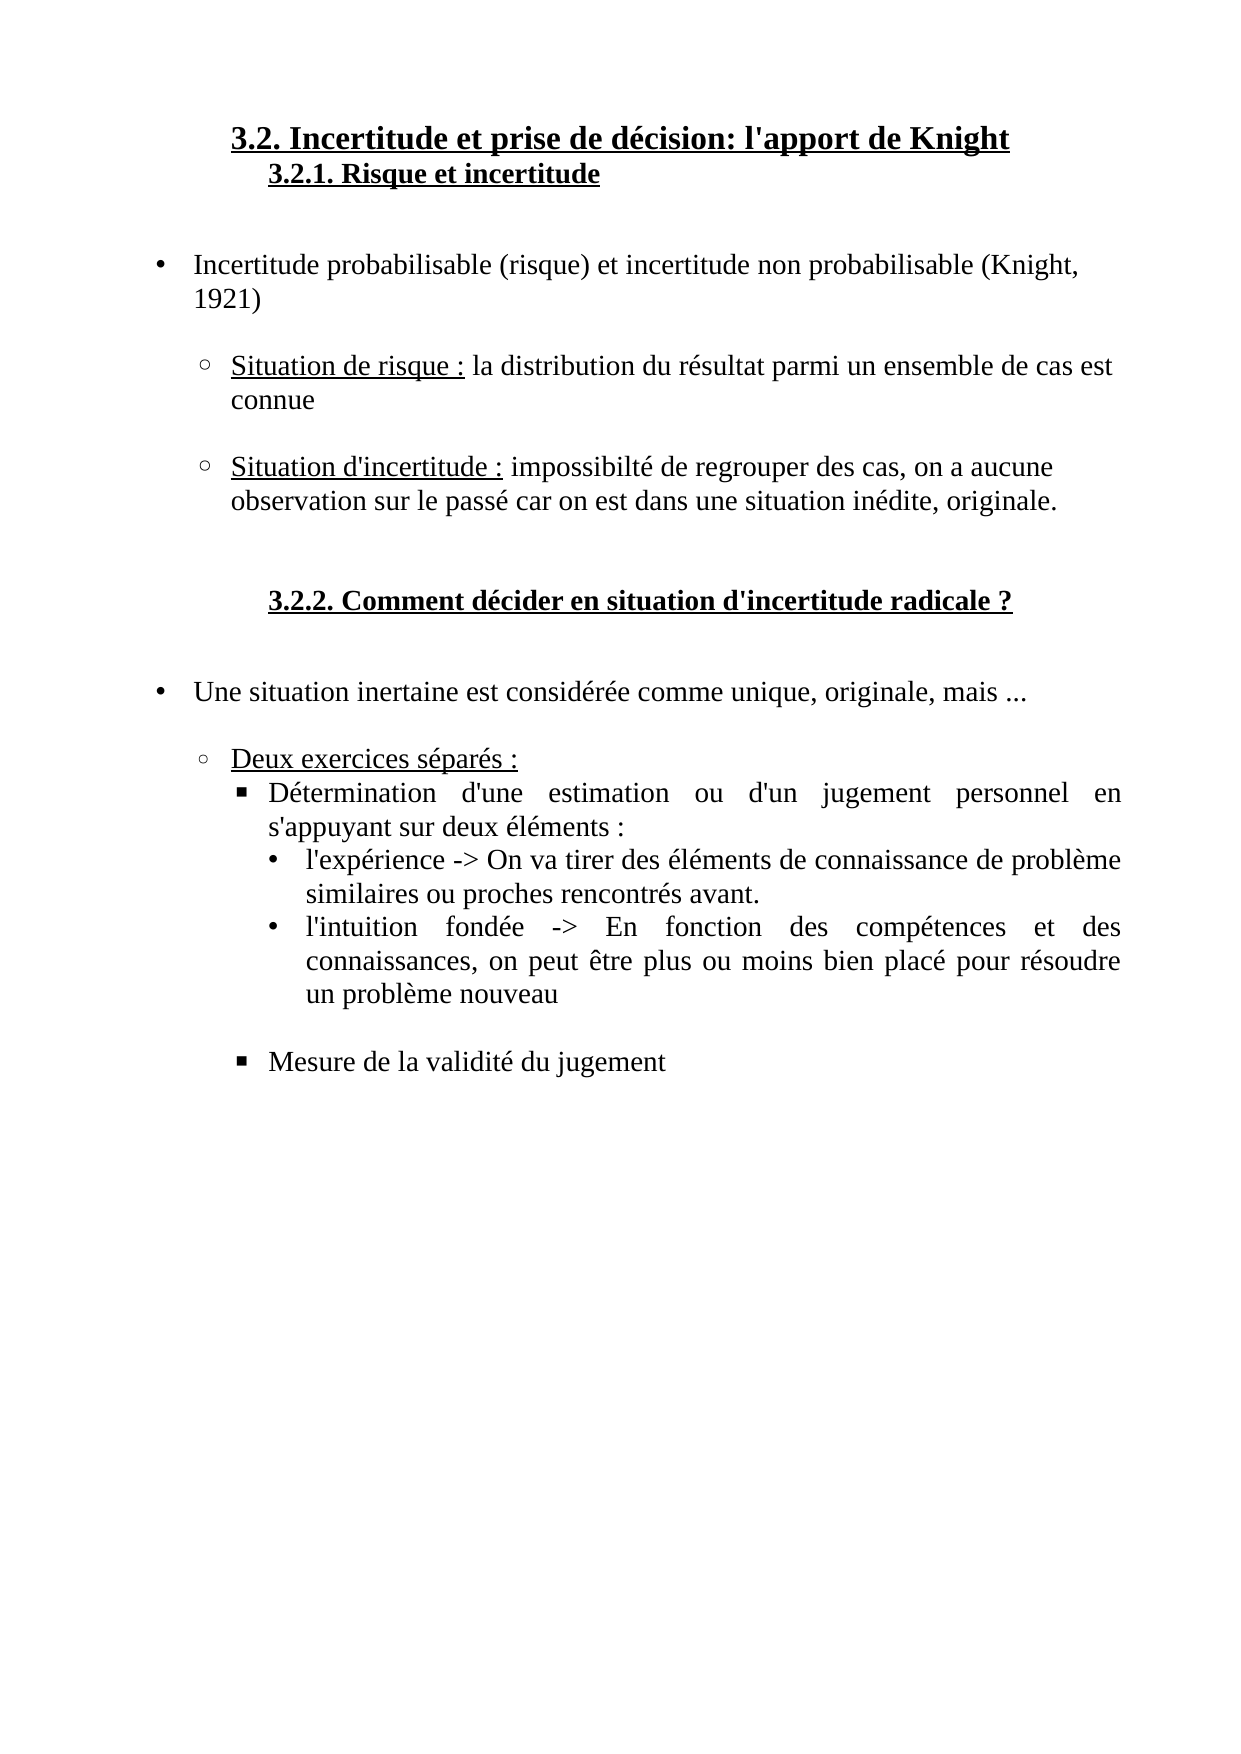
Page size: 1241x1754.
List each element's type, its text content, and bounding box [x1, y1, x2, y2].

list l'intuition fondée -> En fonction des compétences et des connaissances, on peut être plus ou moins bien placé pour résoudre un problème nouveau [268, 909, 1122, 1010]
list 3.2. Incertitude et prise de décision: l'apport de Knight [193, 118, 1122, 156]
list 3.2.2. Comment décider en situation d'incertitude radicale ? [231, 583, 1122, 617]
list Une situation inertaine est considérée comme unique, originale, mais ... [156, 674, 1122, 708]
list Deux exercices séparés : [193, 741, 1122, 775]
list 3.2.1. Risque et incertitude [231, 156, 1122, 190]
list Détermination d'une estimation ou d'un jugement personnel en s'appuyant sur deux éléments : [231, 775, 1122, 842]
list Situation d'incertitude : impossibilté de regrouper des cas, on a aucune observation sur le passé car on est dans une situation inédite, originale. [193, 449, 1122, 516]
list l'expérience -> On va tirer des éléments de connaissance de problème similaires ou proches rencontrés avant. [268, 842, 1122, 909]
list Incertitude probabilisable (risque) et incertitude non probabilisable (Knight, 1921) [156, 247, 1122, 315]
list Situation de risque : la distribution du résultat parmi un ensemble de cas est connue [193, 348, 1122, 415]
list Mesure de la validité du jugement [231, 1044, 1122, 1077]
